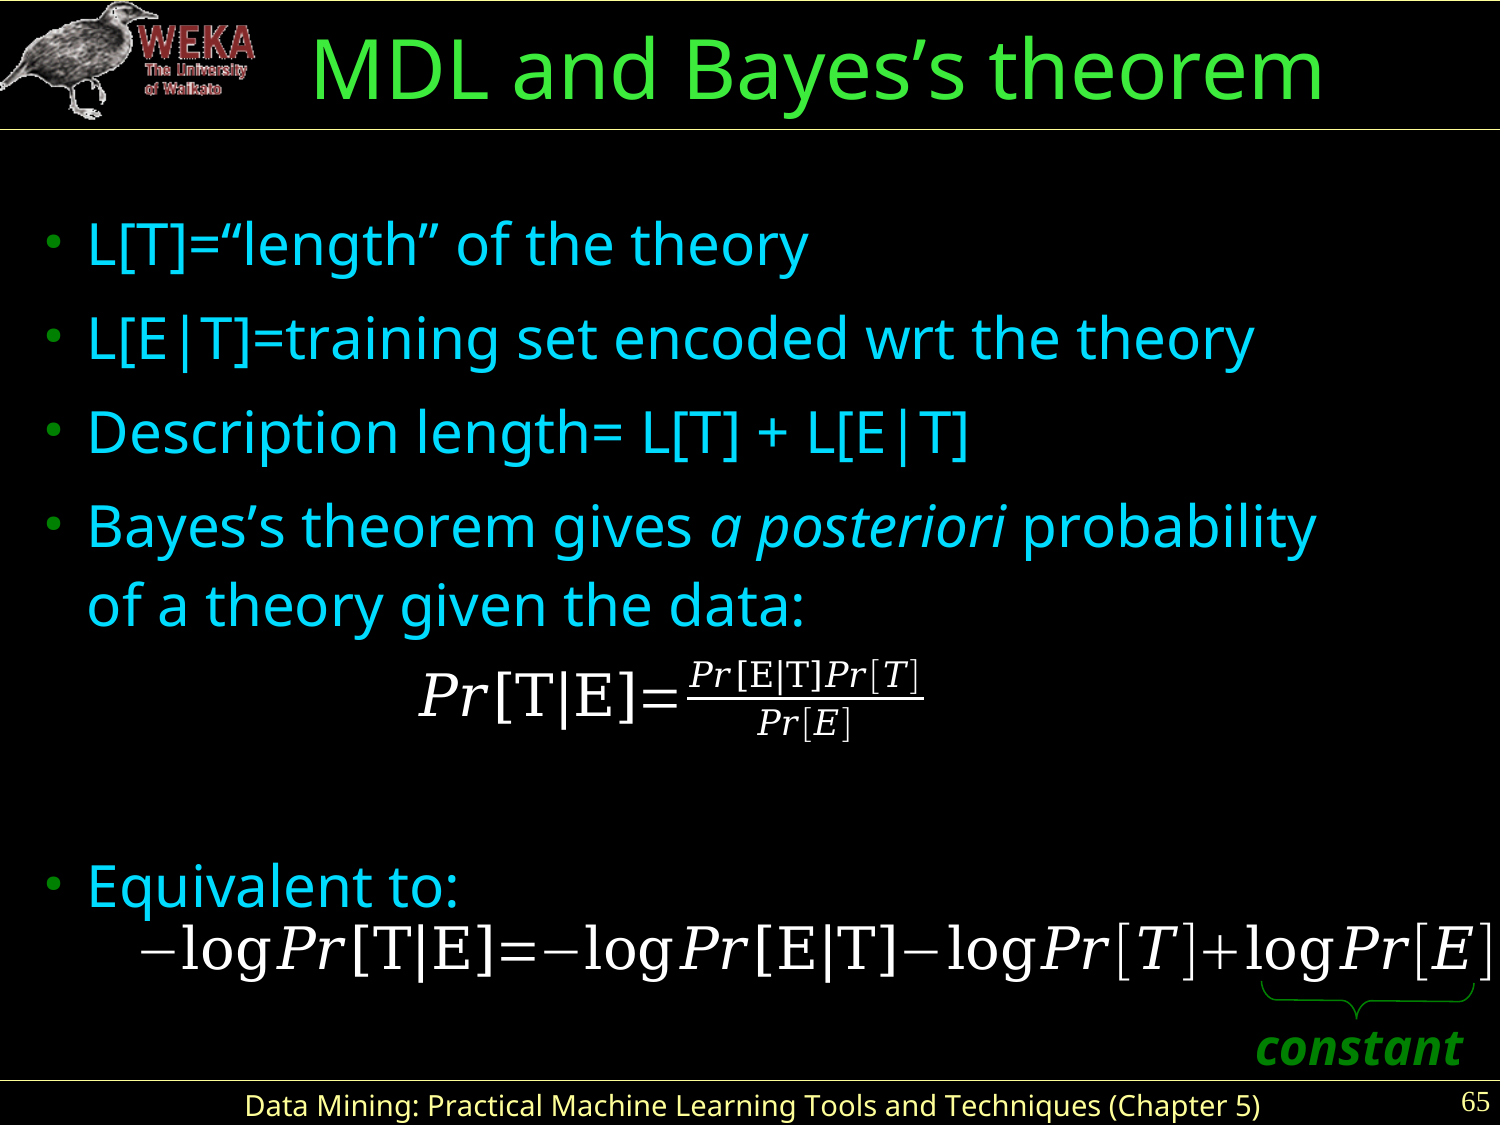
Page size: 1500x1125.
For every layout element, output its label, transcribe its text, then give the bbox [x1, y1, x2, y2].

picture [0, 1, 266, 129]
chart [413, 654, 931, 744]
title MDL and Bayes’s theorem [295, 0, 1500, 148]
text_box constant [1240, 1003, 1479, 1088]
text_box L[T]=“length” of the theory L[E|T]=training set encoded wrt the theory Description length= L[T] + L[E|T] Bayes’s theorem gives a posteriori probability of a theory given the data: Equivalent to: [29, 196, 1388, 872]
chart [129, 915, 1500, 984]
